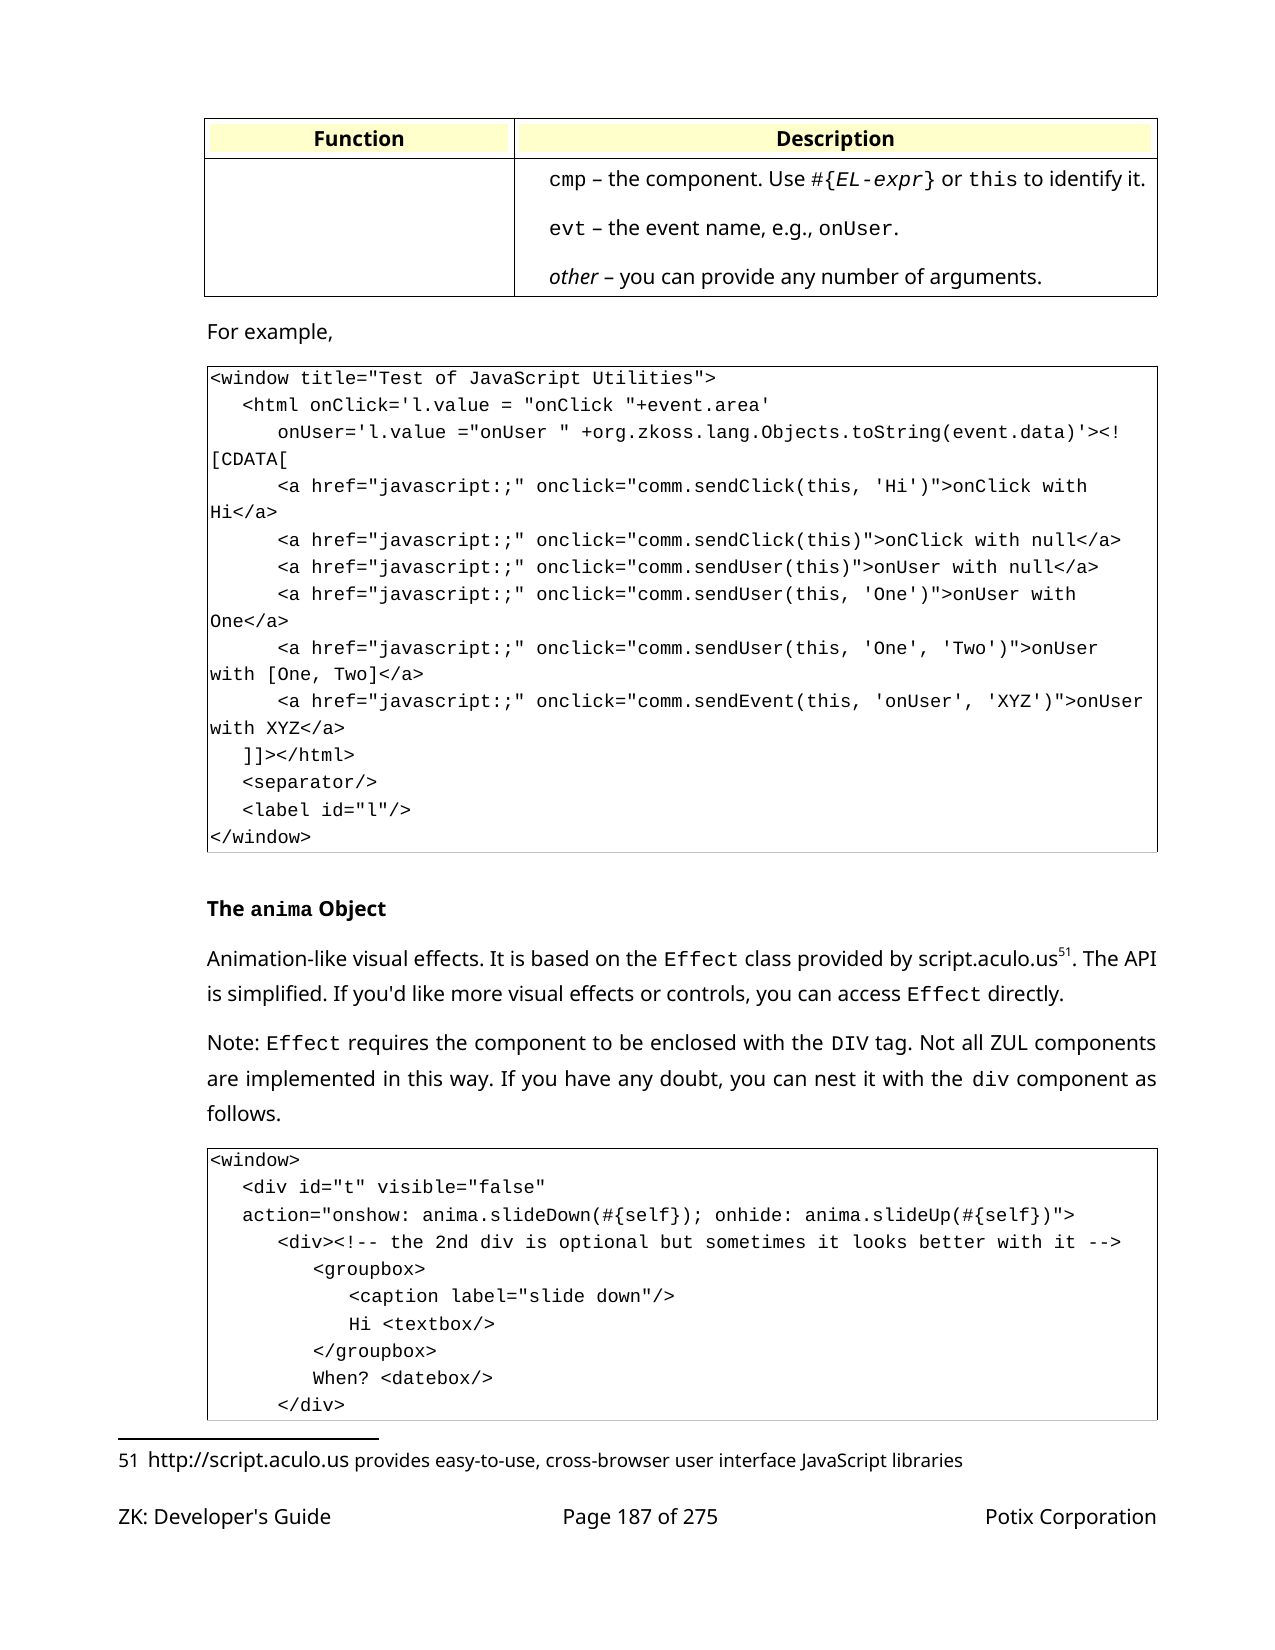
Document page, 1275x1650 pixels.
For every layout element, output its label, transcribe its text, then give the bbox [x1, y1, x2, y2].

text Hi <textbox/> [208, 1311, 1157, 1336]
text </groupbox> [208, 1338, 1157, 1363]
text <div id="t" visible="false" [208, 1175, 1157, 1200]
table_cell [205, 159, 514, 296]
text <a href="javascript:;" onclick="comm.sendUser(this, 'One', 'Two')">onUser with [One, Two]</a> [208, 636, 1157, 686]
text <groupbox> [208, 1257, 1157, 1281]
text <a href="javascript:;" onclick="comm.sendClick(this, 'Hi')">onClick with Hi</a> [208, 474, 1157, 524]
text <caption label="slide down"/> [208, 1284, 1157, 1308]
text onUser='l.value ="onUser " +org.zkoss.lang.Objects.toString(event.data)'><![CDATA[ [208, 420, 1157, 471]
text When? <datebox/> [208, 1366, 1157, 1390]
table_header Description [515, 119, 1157, 158]
table_header Function [205, 119, 514, 158]
text <window title="Test of JavaScript Utilities"> [208, 367, 1157, 390]
text Animation-like visual effects. It is based on the Effect class provided by script.aculo.us. The API is simplified. If you'd like more visual effects or controls, you can access Effect directly. [207, 944, 1157, 1008]
text <a href="javascript:;" onclick="comm.sendUser(this)">onUser with null</a> [208, 555, 1157, 579]
text <a href="javascript:;" onclick="comm.sendUser(this, 'One')">onUser with One</a> [208, 582, 1157, 633]
subtitle The anima Object [207, 894, 1157, 923]
text ]]></html> [208, 743, 1157, 767]
text action="onshow: anima.slideDown(#{self}); onhide: anima.slideUp(#{self})"> [208, 1203, 1157, 1227]
text </window> [208, 825, 1157, 852]
table_cell cmp – the component. Use #{EL-expr} or this to identify it. evt – the event name, e.g., onUser. other – you can provide any number of arguments. [515, 159, 1157, 296]
text http://script.aculo.us provides easy-to-use, cross-browser user interface JavaScript libraries [118, 1445, 1157, 1473]
text <label id="l"/> [208, 797, 1157, 822]
text <html onClick='l.value = "onClick "+event.area' [208, 393, 1157, 417]
text </div> [208, 1393, 1157, 1420]
text <window> [208, 1149, 1157, 1172]
text <a href="javascript:;" onclick="comm.sendClick(this)">onClick with null</a> [208, 527, 1157, 552]
text <a href="javascript:;" onclick="comm.sendEvent(this, 'onUser', 'XYZ')">onUser with XYZ</a> [208, 689, 1157, 740]
text For example, [207, 317, 1157, 345]
text <separator/> [208, 770, 1157, 794]
text Note: Effect requires the component to be enclosed with the DIV tag. Not all ZUL components are implemented in this way. If you have any doubt, you can nest it with the div component as follows. [207, 1028, 1157, 1128]
text <div><!-- the 2nd div is optional but sometimes it looks better with it --> [208, 1230, 1157, 1254]
